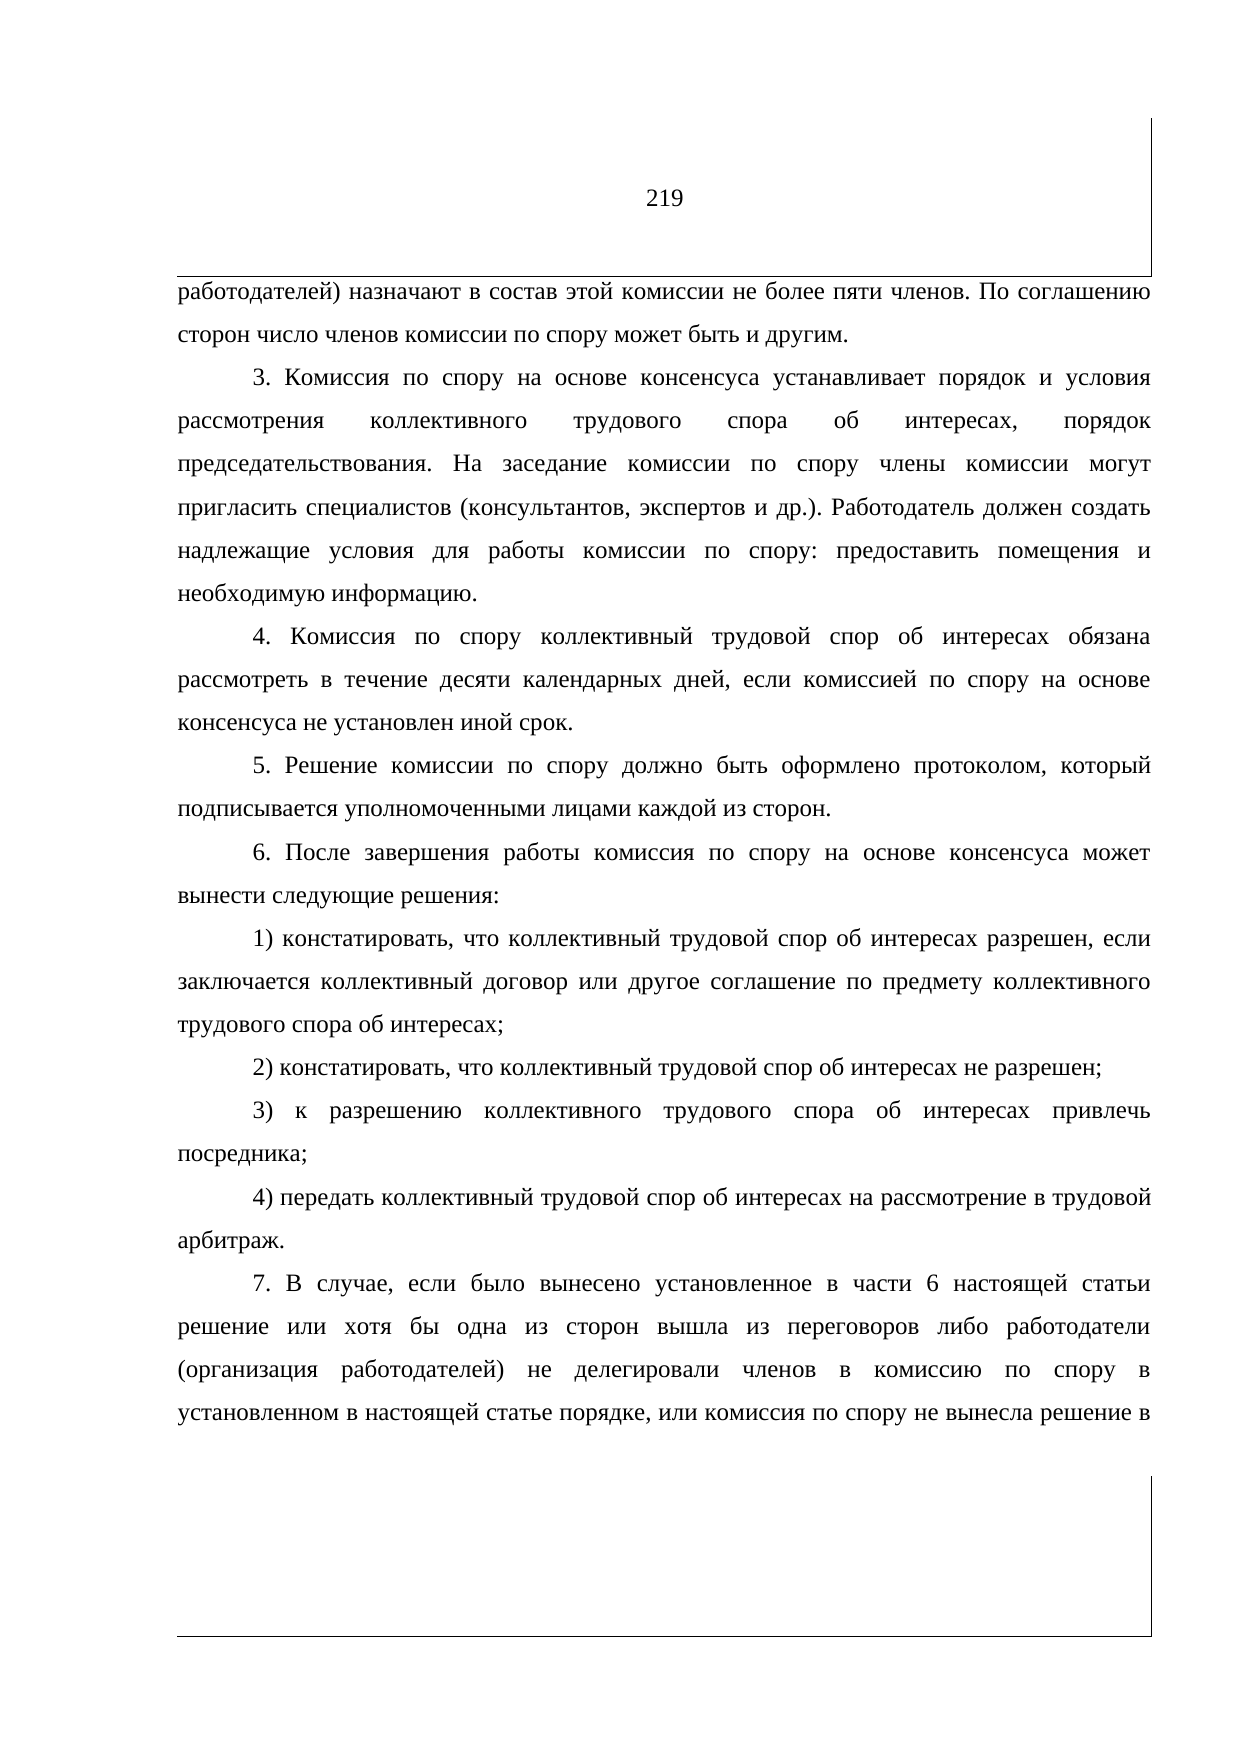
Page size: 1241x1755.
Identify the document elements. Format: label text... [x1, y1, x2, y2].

text 6. После завершения работы комиссия по спору на основе консенсуса может вынести следующие решения: [177, 837, 1152, 908]
text 2) констатировать, что коллективный трудовой спор об интересах не разрешен; [177, 1052, 1152, 1081]
text 4) передать коллективный трудовой спор об интересах на рассмотрение в трудовой арбитраж. [177, 1182, 1152, 1253]
text 7. В случае, если было вынесено установленное в части 6 настоящей статьи решение или хотя бы одна из сторон вышла из переговоров либо работодатели (организация работодателей) не делегировали членов в комиссию по спору в установленном в настоящей статье порядке, или комиссия по спору не вынесла решение в [177, 1268, 1152, 1426]
text 3. Комиссия по спору на основе консенсуса устанавливает порядок и условия рассмотрения коллективного трудового спора об интересах, порядок председательствования. На заседание комиссии по спору члены комиссии могут пригласить специалистов (консультантов, экспертов и др.). Работодатель должен создать надлежащие условия для работы комиссии по спору: предоставить помещения и необходимую информацию. [177, 362, 1152, 607]
text работодателей) назначают в состав этой комиссии не более пяти членов. По соглашению сторон число членов комиссии по спору может быть и другим. [177, 276, 1152, 348]
text 5. Решение комиссии по спору должно быть оформлено протоколом, который подписывается уполномоченными лицами каждой из сторон. [177, 750, 1152, 822]
text 3) к разрешению коллективного трудового спора об интересах привлечь посредника; [177, 1095, 1152, 1167]
text 4. Комиссия по спору коллективный трудовой спор об интересах обязана рассмотреть в течение десяти календарных дней, если комиссией по спору на основе консенсуса не установлен иной срок. [177, 621, 1152, 736]
text 1) констатировать, что коллективный трудовой спор об интересах разрешен, если заключается коллективный договор или другое соглашение по предмету коллективного трудового спора об интересах; [177, 923, 1152, 1038]
